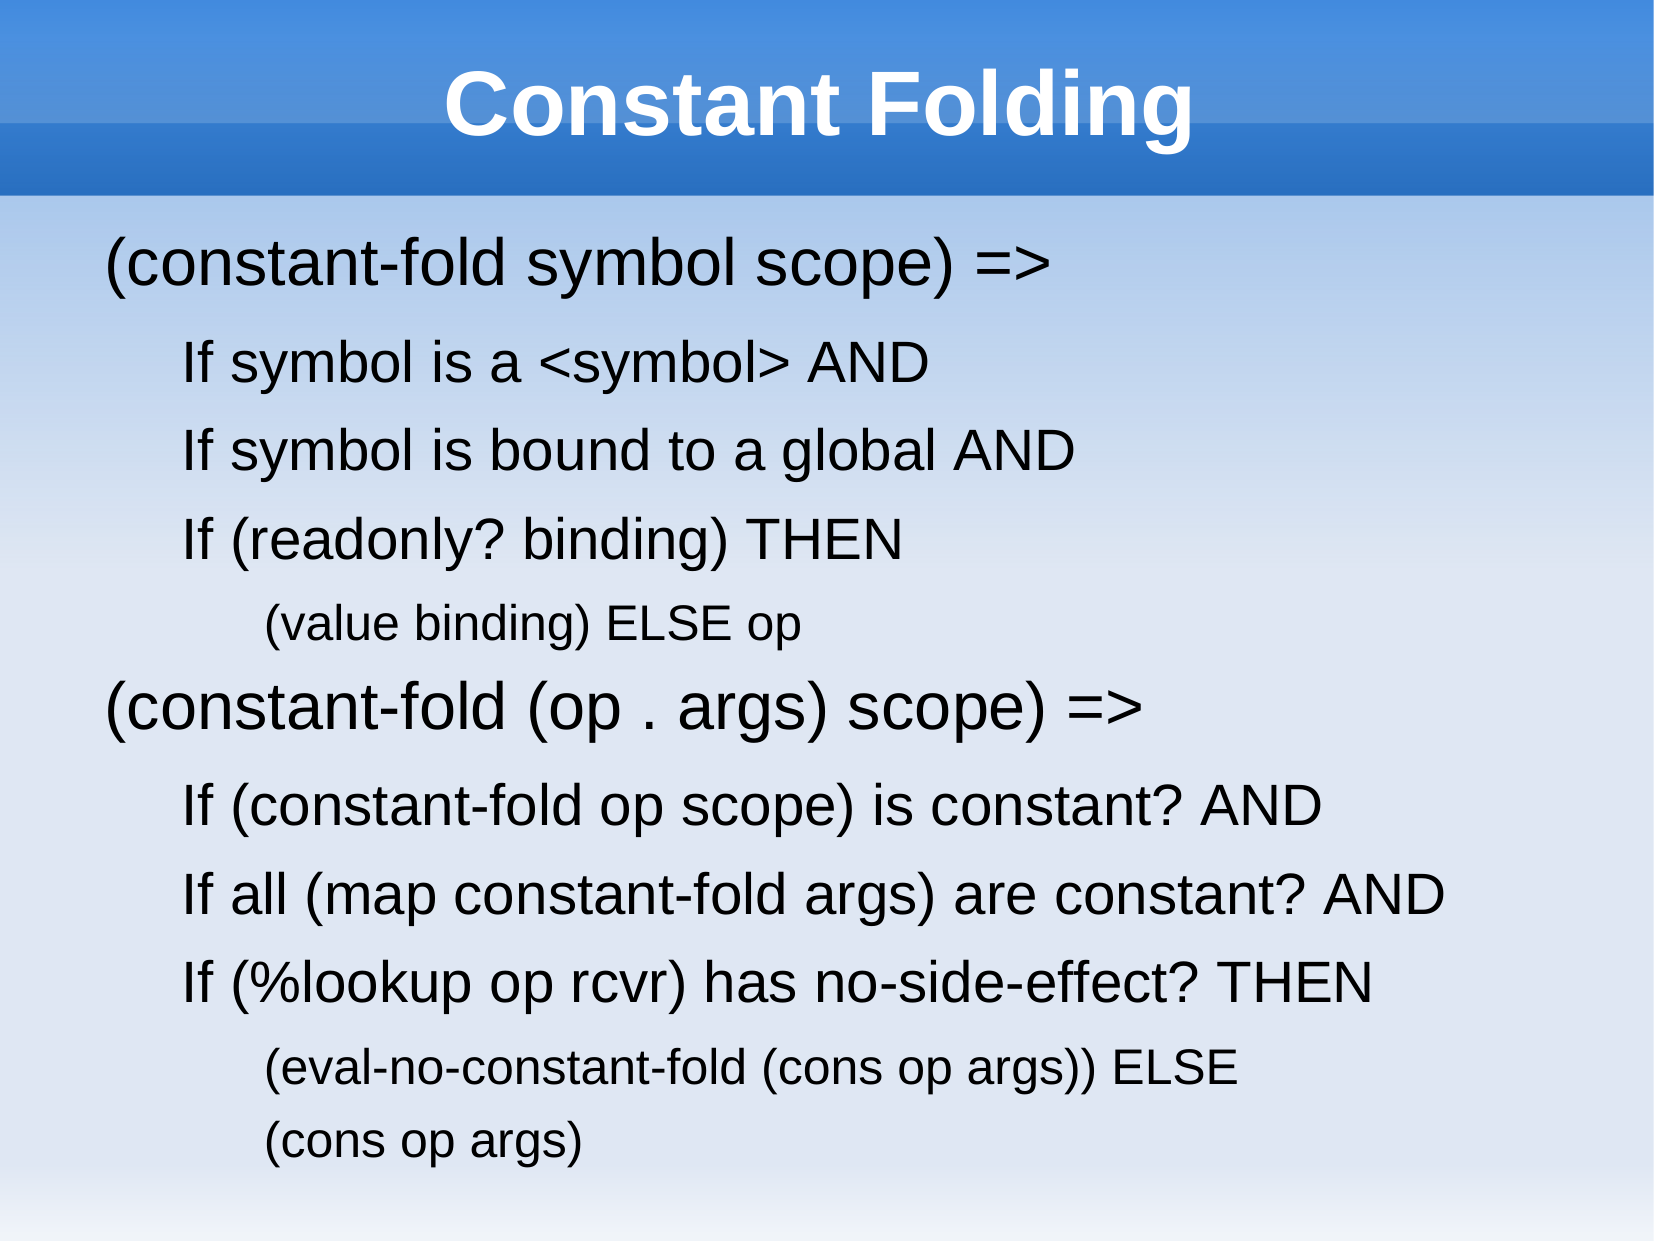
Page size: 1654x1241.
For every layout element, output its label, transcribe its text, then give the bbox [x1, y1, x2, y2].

list (constant-fold symbol scope) => If symbol is a <symbol> AND If symbol is bound to a global AND If (readonly? binding) THEN (value binding) ELSE op (constant-fold (op . args) scope) => If (constant-fold op scope) is constant? AND If all (map constant-fold args) are constant? AND If (%lookup op rcvr) has no-side-effect? THEN (eval-no-constant-fold (cons op args)) ELSE (cons op args) [86, 225, 1576, 1169]
title Constant Folding [76, 7, 1565, 200]
picture [0, 0, 1654, 1241]
